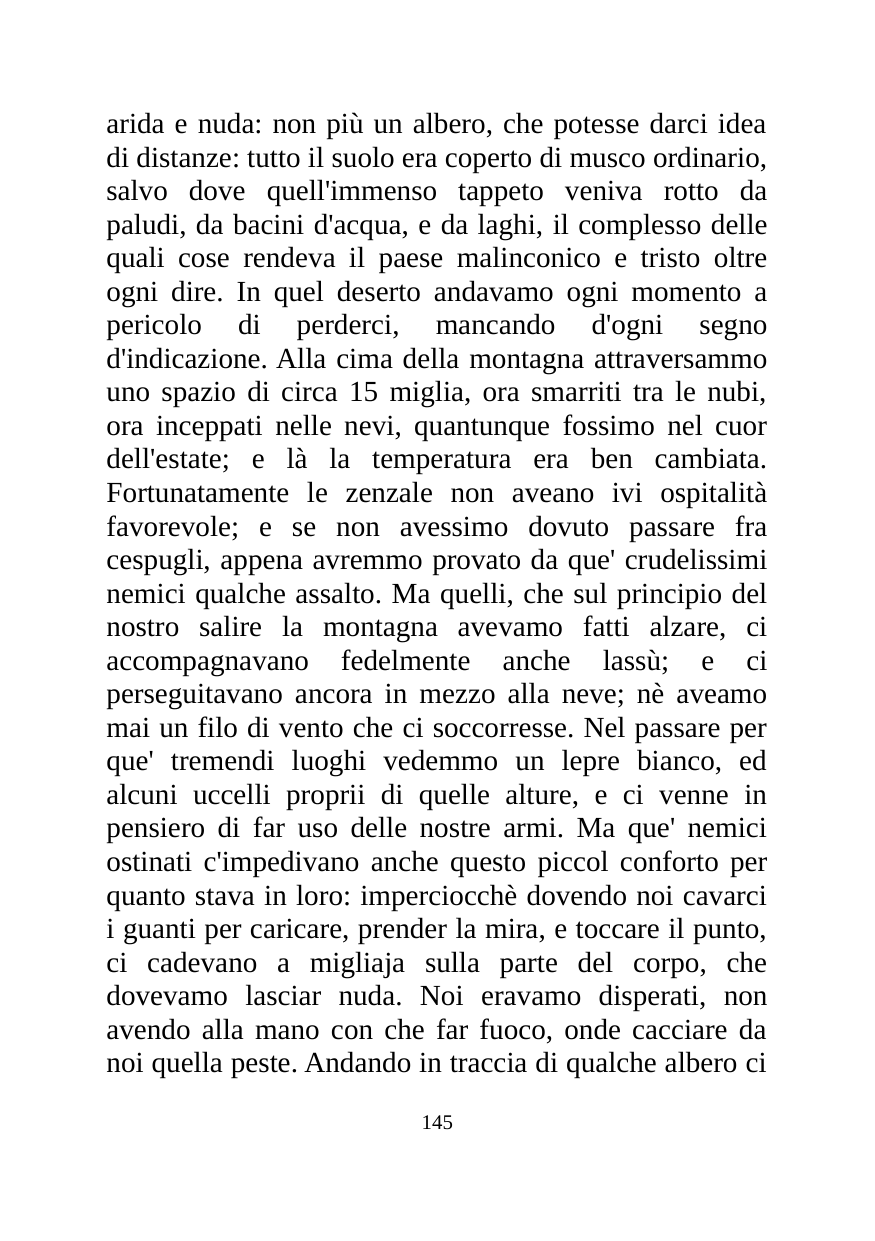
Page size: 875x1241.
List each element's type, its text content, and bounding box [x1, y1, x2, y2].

text arida e nuda: non più un albero, che potesse darci idea di distanze: tutto il suolo era coperto di musco ordinario, salvo dove quell'immenso tappeto veniva rotto da paludi, da bacini d'acqua, e da laghi, il complesso delle quali cose rendeva il paese malinconico e tristo oltre ogni dire. In quel deserto andavamo ogni momento a pericolo di perderci, mancando d'ogni segno d'indicazione. Alla cima della montagna attraversammo uno spazio di circa 15 miglia, ora smarriti tra le nubi, ora inceppati nelle nevi, quantunque fossimo nel cuor dell'estate; e là la temperatura era ben cambiata. Fortunatamente le zenzale non aveano ivi ospitalità favorevole; e se non avessimo dovuto passare fra cespugli, appena avremmo provato da que' crudelissimi nemici qualche assalto. Ma quelli, che sul principio del nostro salire la montagna avevamo fatti alzare, ci accompagnavano fedelmente anche lassù; e ci perseguitavano ancora in mezzo alla neve; nè aveamo mai un filo di vento che ci soccorresse. Nel passare per que' tremendi luoghi vedemmo un lepre bianco, ed alcuni uccelli proprii di quelle alture, e ci venne in pensiero di far uso delle nostre armi. Ma que' nemici ostinati c'impedivano anche questo piccol conforto per quanto stava in loro: imperciocchè dovendo noi cavarci i guanti per caricare, prender la mira, e toccare il punto, ci cadevano a migliaja sulla parte del corpo, che dovevamo lasciar nuda. Noi eravamo disperati, non avendo alla mano con che far fuoco, onde cacciare da noi quella peste. Andando in traccia di qualche albero ci [106, 106, 768, 1079]
